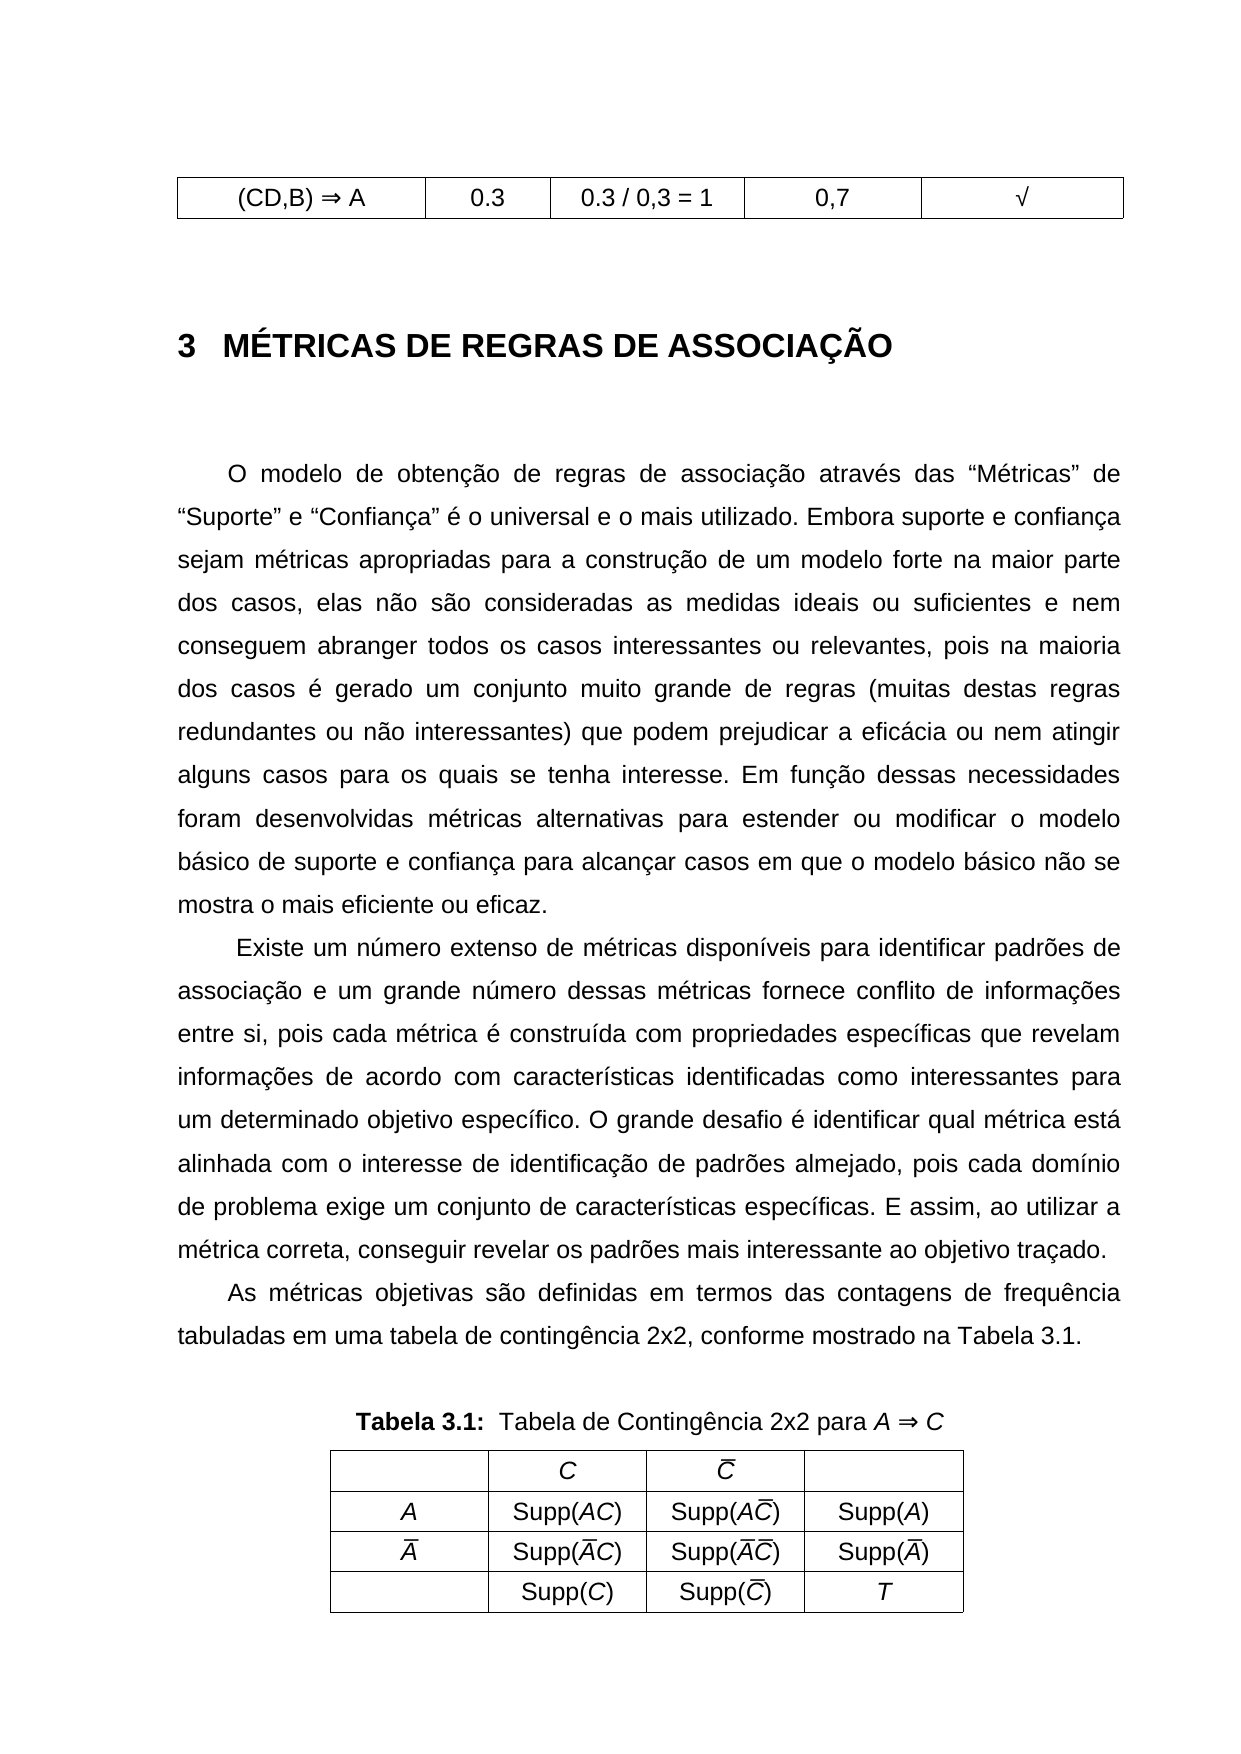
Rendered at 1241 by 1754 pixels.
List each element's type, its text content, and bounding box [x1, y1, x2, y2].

table_cell 0.3 [426, 178, 550, 217]
table_cell Supp(AC̅) [647, 1492, 804, 1531]
table_cell Supp(A) [805, 1492, 963, 1531]
table_cell [331, 1572, 488, 1612]
text O modelo de obtenção de regras de associação através das “Métricas” de “Suporte” e “Confiança” é o universal e o mais utilizado. Embora suporte e confiança sejam métricas apropriadas para a construção de um modelo forte na maior parte dos casos, elas não são consideradas as medidas ideais ou suficientes e nem conseguem abranger todos os casos interessantes ou relevantes, pois na maioria dos casos é gerado um conjunto muito grande de regras (muitas destas regras redundantes ou não interessantes) que podem prejudicar a eficácia ou nem atingir alguns casos para os quais se tenha interesse. Em função dessas necessidades foram desenvolvidas métricas alternativas para estender ou modificar o modelo básico de suporte e confiança para alcançar casos em que o modelo básico não se mostra o mais eficiente ou eficaz. [177, 458, 1122, 918]
subtitle MÉTRICAS DE REGRAS DE ASSOCIAÇÃO [177, 326, 1122, 364]
table_cell (CD,B) ⇒ A [178, 178, 425, 217]
table_cell Supp(A̅C) [489, 1532, 646, 1571]
table_cell √ [922, 178, 1123, 217]
table_cell Supp(AC) [489, 1492, 646, 1531]
table_cell 0.3 / 0,3 = 1 [551, 178, 744, 217]
table_header C [489, 1451, 646, 1491]
text As métricas objetivas são definidas em termos das contagens de frequência tabuladas em uma tabela de contingência 2x2, conforme mostrado na Tabela 3.1. [177, 1278, 1122, 1350]
table_cell A [331, 1492, 488, 1531]
table_header [331, 1451, 488, 1491]
table_cell Supp(C) [489, 1572, 646, 1612]
table_cell A̅ [331, 1532, 488, 1571]
table_cell Supp(A̅) [805, 1532, 963, 1571]
text Tabela 3.1: Tabela de Contingência 2x2 para A ⇒ C [177, 1407, 1122, 1436]
table_cell 0,7 [745, 178, 921, 217]
table_cell Supp(C̅) [647, 1572, 804, 1612]
table_cell T [805, 1572, 963, 1612]
table_header C̅ [647, 1451, 804, 1491]
table_cell Supp(A̅C̅) [647, 1532, 804, 1571]
text Existe um número extenso de métricas disponíveis para identificar padrões de associação e um grande número dessas métricas fornece conflito de informações entre si, pois cada métrica é construída com propriedades específicas que revelam informações de acordo com características identificadas como interessantes para um determinado objetivo específico. O grande desafio é identificar qual métrica está alinhada com o interesse de identificação de padrões almejado, pois cada domínio de problema exige um conjunto de características específicas. E assim, ao utilizar a métrica correta, conseguir revelar os padrões mais interessante ao objetivo traçado. [177, 933, 1122, 1263]
table_header [805, 1451, 963, 1491]
